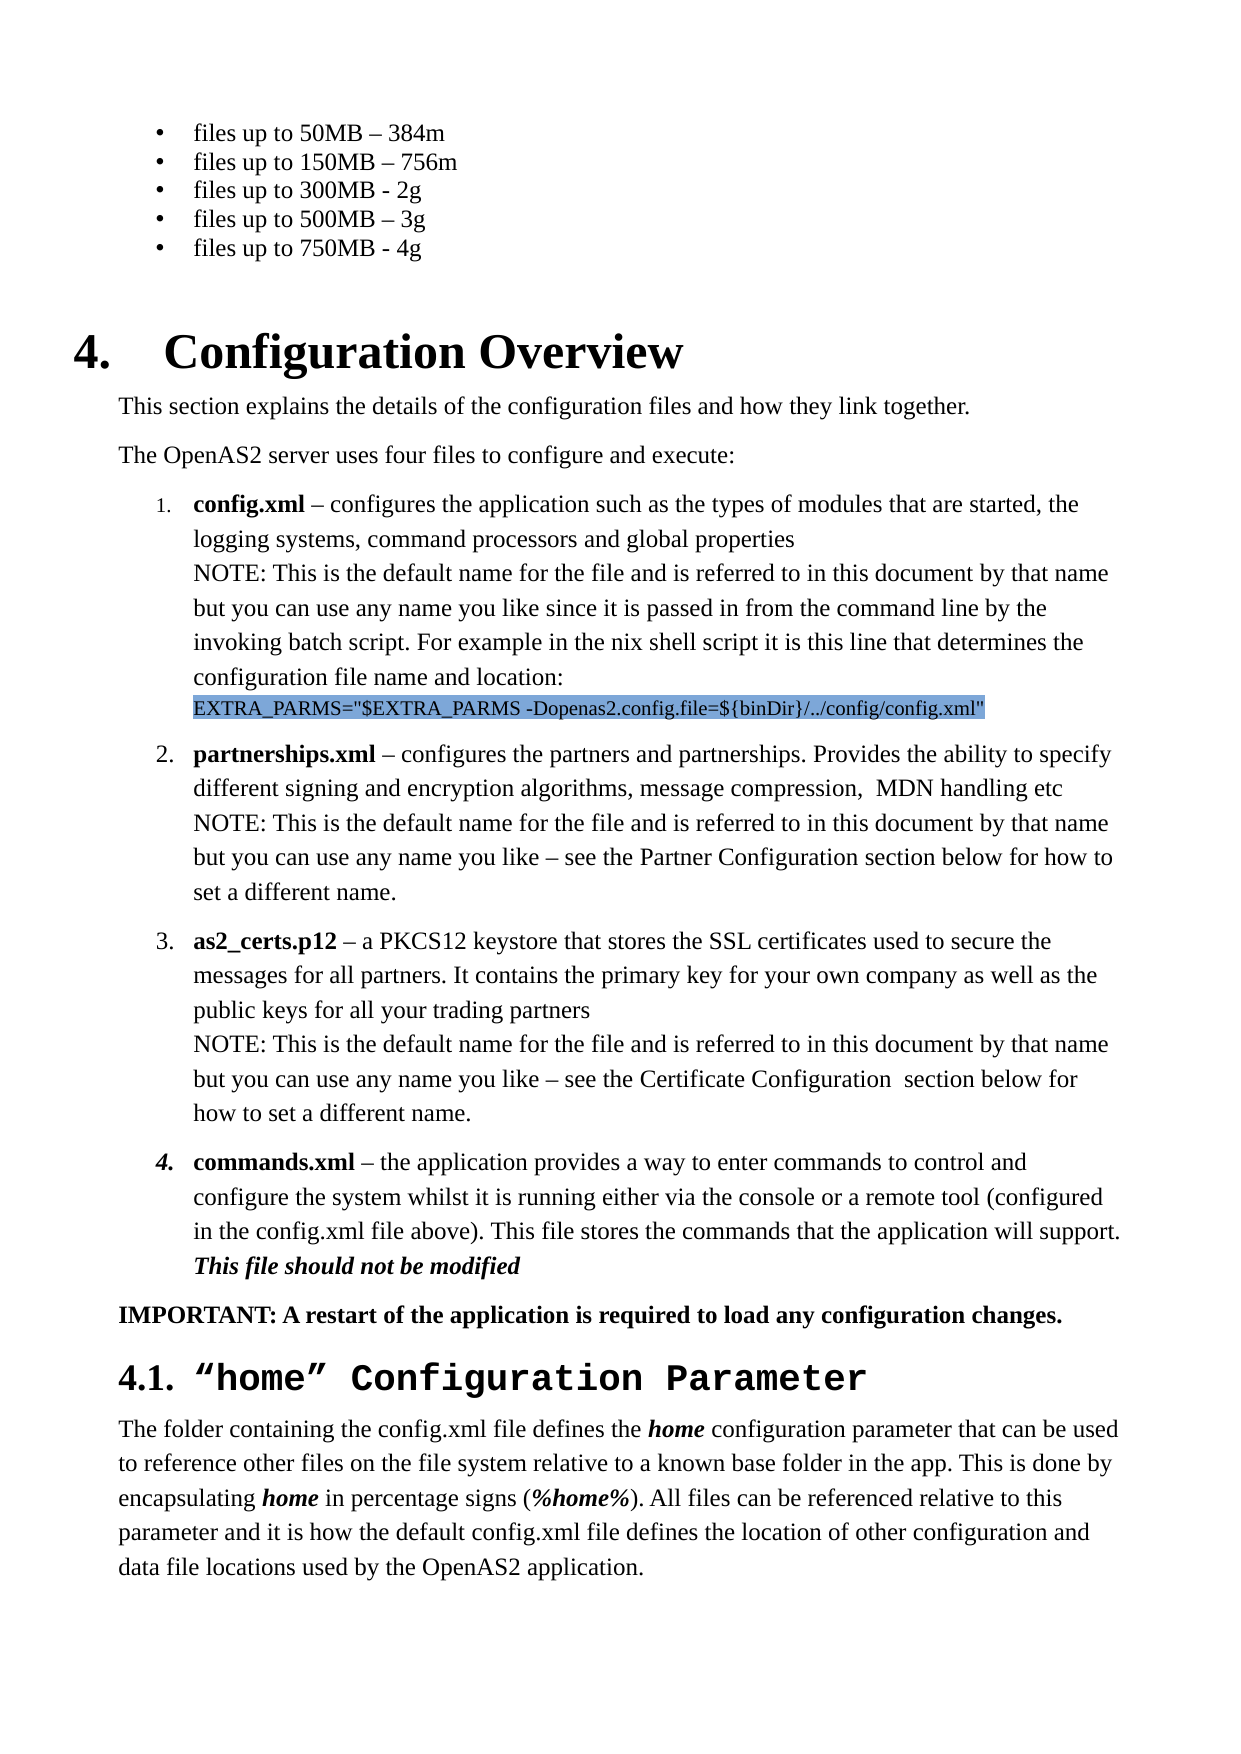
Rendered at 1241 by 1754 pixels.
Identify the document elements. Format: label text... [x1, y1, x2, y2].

list files up to 750MB - 4g [156, 233, 1122, 262]
text This section explains the details of the configuration files and how they link together. [118, 391, 1122, 420]
list files up to 300MB - 2g [156, 176, 1122, 204]
subtitle Configuration Overview [73, 321, 1122, 379]
list as2_certs.p12 – a PKCS12 keystore that stores the SSL certificates used to secure the messages for all partners. It contains the primary key for your own company as well as the public keys for all your trading partners NOTE: This is the default name for the file and is referred to in this document by that name but you can use any name you like – see the Certificate Configuration section below for how to set a different name. [156, 926, 1122, 1127]
list files up to 50MB – 384m [156, 118, 1122, 147]
text IMPORTANT: A restart of the application is required to load any configuration changes. [118, 1300, 1122, 1328]
text The folder containing the config.xml file defines the home configuration parameter that can be used to reference other files on the file system relative to a known base folder in the app. This is done by encapsulating home in percentage signs (%home%). All files can be referenced relative to this parameter and it is how the default config.xml file defines the location of other configuration and data file locations used by the OpenAS2 application. [118, 1414, 1122, 1581]
text The OpenAS2 server uses four files to configure and execute: [118, 440, 1122, 469]
list files up to 500MB – 3g [156, 204, 1122, 233]
list commands.xml – the application provides a way to enter commands to control and configure the system whilst it is running either via the console or a remote tool (configured in the config.xml file above). This file stores the commands that the application will support. This file should not be modified [156, 1147, 1122, 1279]
subtitle “home” Configuration Parameter [118, 1355, 1122, 1401]
list config.xml – configures the application such as the types of modules that are started, the logging systems, command processors and global properties NOTE: This is the default name for the file and is referred to in this document by that name but you can use any name you like since it is passed in from the command line by the invoking batch script. For example in the nix shell script it is this line that determines the configuration file name and location: EXTRA_PARMS="$EXTRA_PARMS -Dopenas2.config.file=${binDir}/../config/config.xml" [156, 489, 1122, 719]
list files up to 150MB – 756m [156, 147, 1122, 176]
list partnerships.xml – configures the partners and partnerships. Provides the ability to specify different signing and encryption algorithms, message compression, MDN handling etc NOTE: This is the default name for the file and is referred to in this document by that name but you can use any name you like – see the Partner Configuration section below for how to set a different name. [156, 739, 1122, 906]
